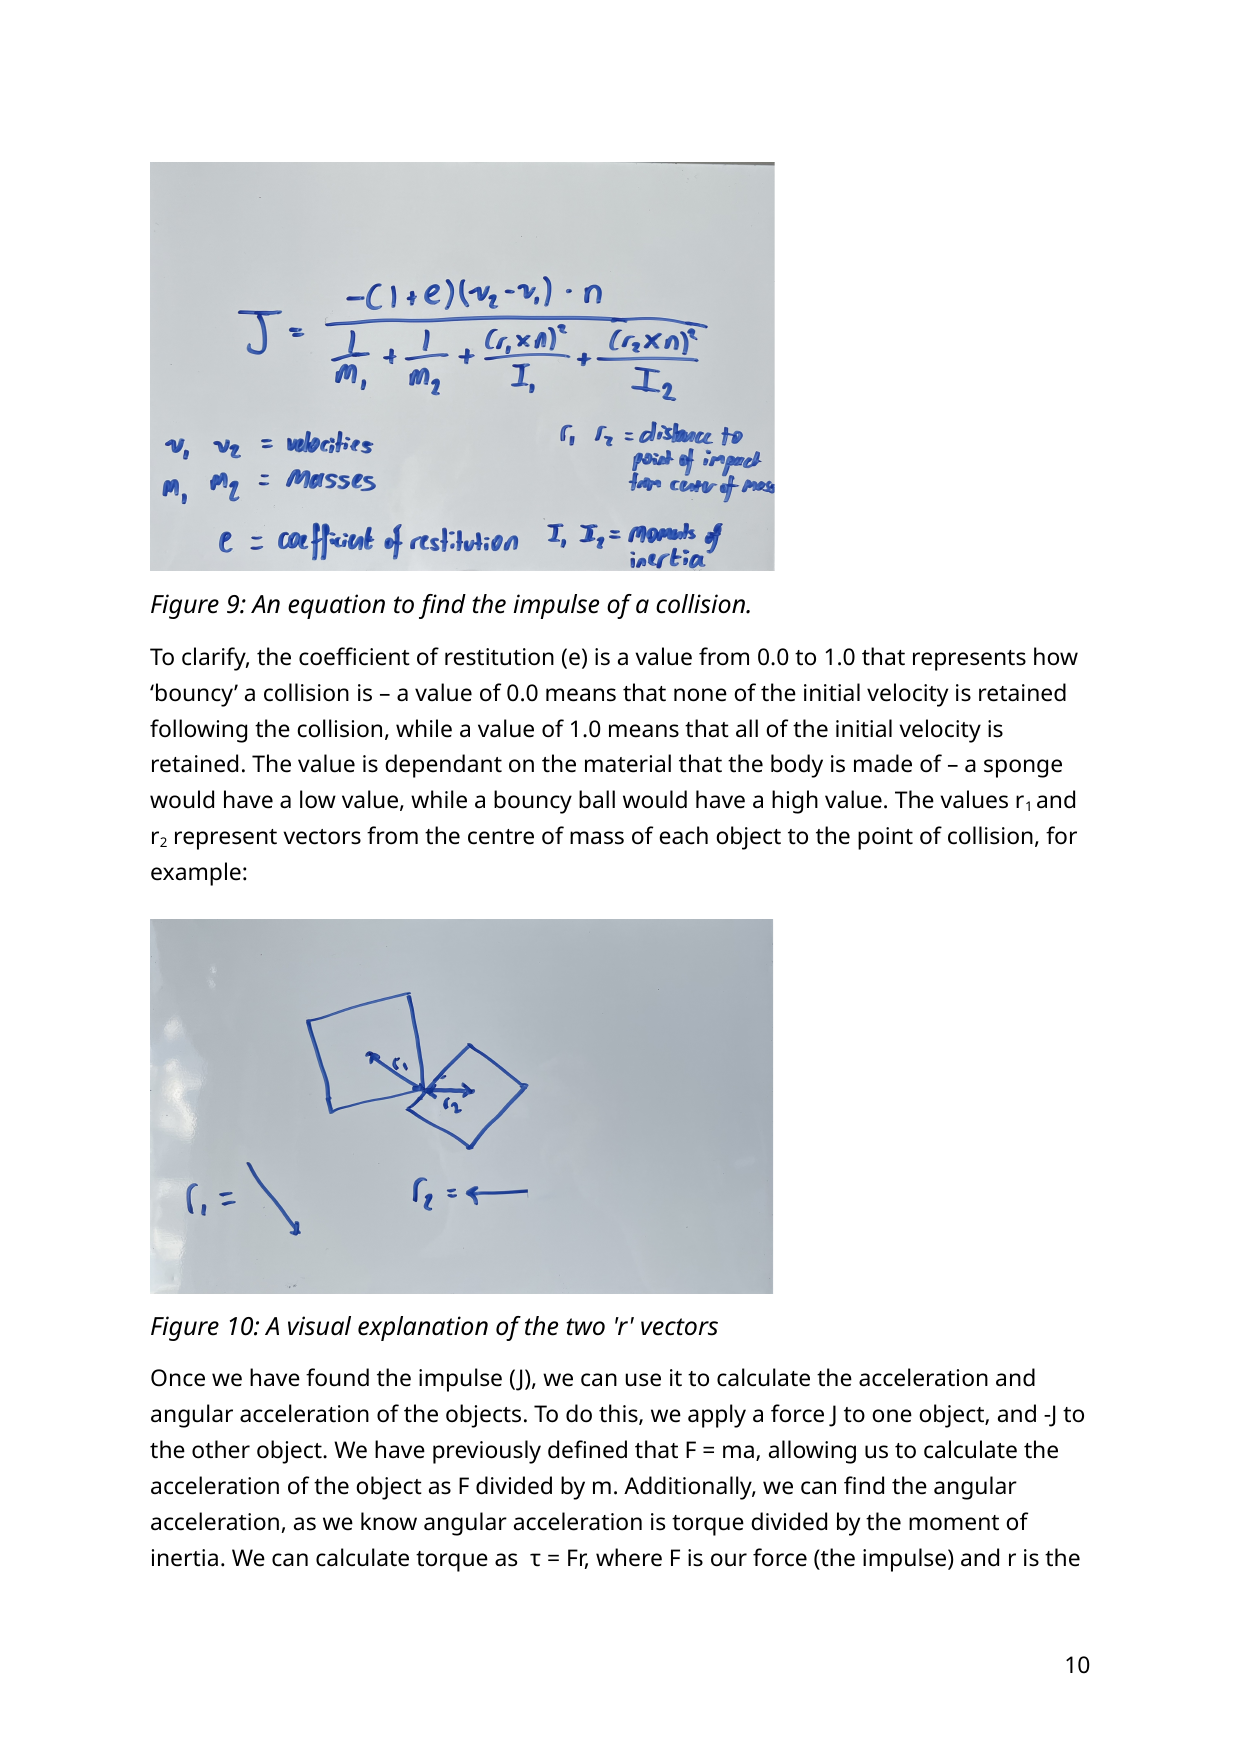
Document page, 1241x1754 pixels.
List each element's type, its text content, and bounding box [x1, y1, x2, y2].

picture [150, 162, 775, 571]
text To clarify, the coefficient of restitution (e) is a value from 0.0 to 1.0 that represents how ‘bouncy’ a collision is – a value of 0.0 means that none of the initial velocity is retained following the collision, while a value of 1.0 means that all of the initial velocity is retained. The value is dependant on the material that the body is made of – a sponge would have a low value, while a bouncy ball would have a high value. The values r1 and r2 represent vectors from the centre of mass of each object to the point of collision, for example: [150, 641, 1090, 887]
text Once we have found the impulse (J), we can use it to calculate the acceleration and angular acceleration of the objects. To do this, we apply a force J to one object, and -J to the other object. We have previously defined that F = ma, allowing us to calculate the acceleration of the object as F divided by m. Additionally, we can find the angular acceleration, as we know angular acceleration is torque divided by the moment of inertia. We can calculate torque as τ = Fr, where F is our force (the impulse) and r is the [150, 1362, 1090, 1573]
text Figure 9: An equation to find the impulse of a collision. [150, 571, 775, 620]
text Figure 10: A visual explanation of the two 'r' vectors [150, 1294, 773, 1343]
picture [150, 919, 774, 1294]
